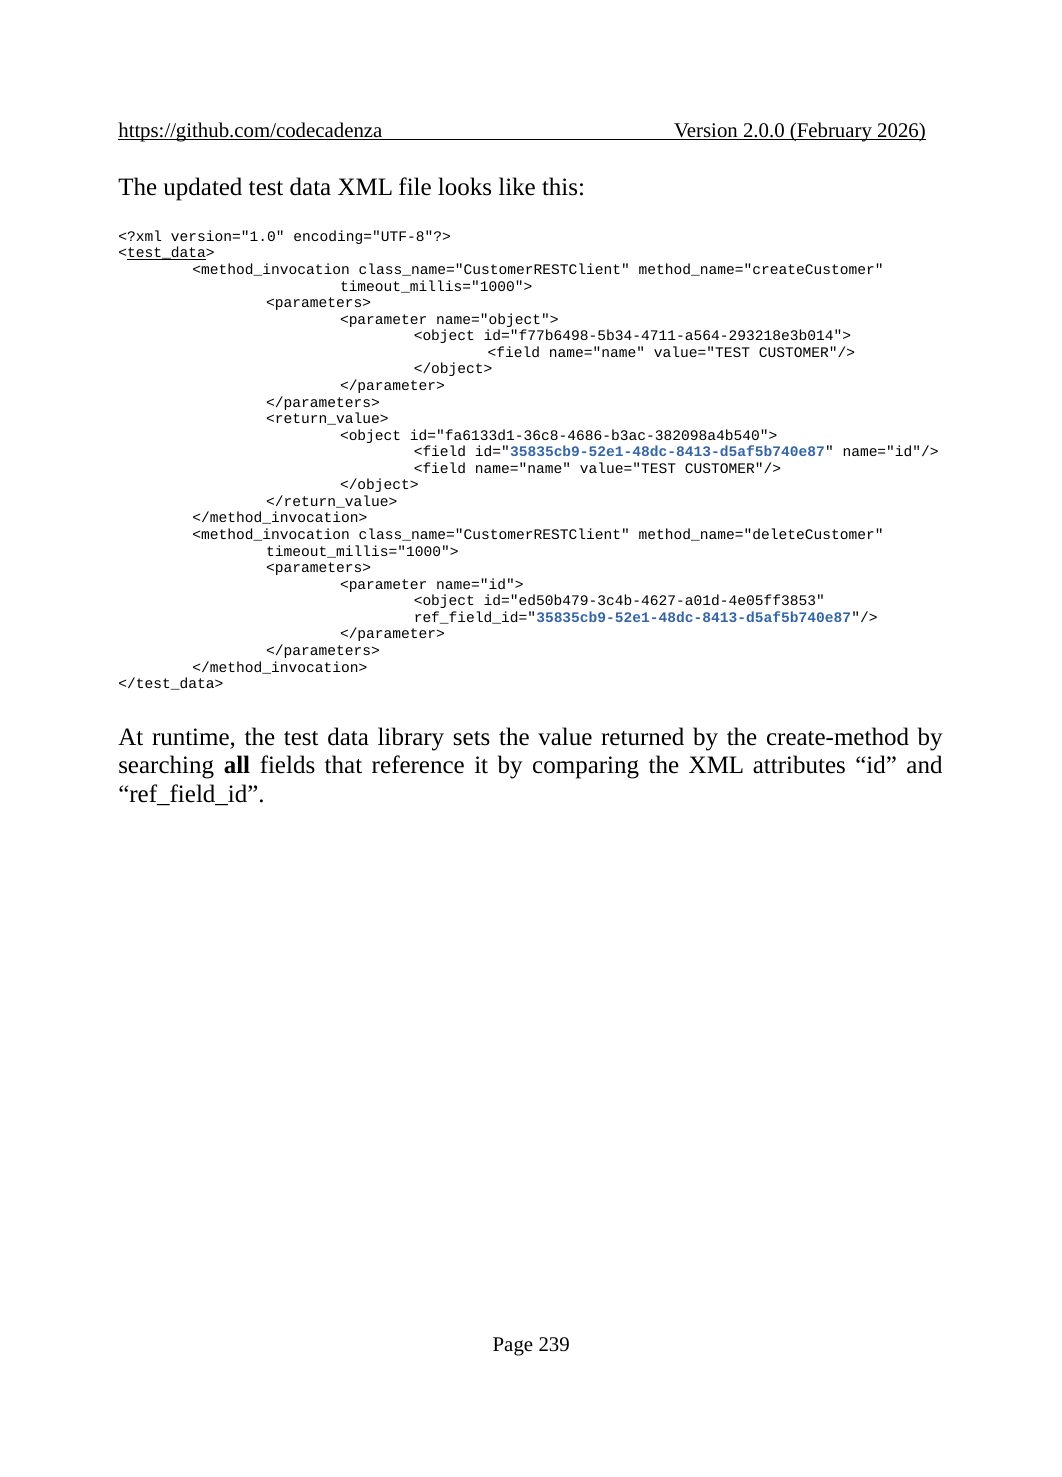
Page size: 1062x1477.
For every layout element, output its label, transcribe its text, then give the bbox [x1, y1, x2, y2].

text The updated test data XML file looks like this: [118, 172, 944, 200]
text <method_invocation class_name="CustomerRESTClient" method_name="deleteCustomer" timeout_millis="1000"> [118, 527, 944, 560]
text <object id="ed50b479-3c4b-4627-a01d-4e05ff3853" ref_field_id="35835cb9-52e1-48dc-8413-d5af5b740e87"/> [118, 593, 944, 627]
text <parameters> [118, 560, 944, 577]
text <method_invocation class_name="CustomerRESTClient" method_name="createCustomer" timeout_millis="1000"> [118, 262, 944, 295]
text At runtime, the test data library sets the value returned by the create-method by searching all fields that reference it by comparing the XML attributes “id” and “ref_field_id”. [118, 722, 944, 808]
text </return_value> [118, 494, 944, 511]
text <test_data> [118, 246, 944, 262]
text <return_value> [118, 411, 944, 428]
text </method_invocation> [118, 511, 944, 527]
text <parameters> [118, 295, 944, 312]
text <field id="35835cb9-52e1-48dc-8413-d5af5b740e87" name="id"/> [118, 444, 944, 461]
text </parameters> [118, 395, 944, 411]
text </parameters> [118, 643, 944, 660]
text <parameter name="object"> [118, 312, 944, 328]
text </method_invocation> [118, 660, 944, 676]
text </object> [118, 362, 944, 378]
text <object id="f77b6498-5b34-4711-a564-293218e3b014"> [118, 328, 944, 345]
text <field name="name" value="TEST CUSTOMER"/> [118, 345, 944, 362]
text </test_data> [118, 676, 944, 693]
text </parameter> [118, 627, 944, 643]
text <field name="name" value="TEST CUSTOMER"/> [118, 461, 944, 478]
text </object> [118, 478, 944, 494]
text <?xml version="1.0" encoding="UTF-8"?> [118, 229, 944, 246]
text <parameter name="id"> [118, 577, 944, 593]
text <object id="fa6133d1-36c8-4686-b3ac-382098a4b540"> [118, 428, 944, 444]
text </parameter> [118, 378, 944, 395]
